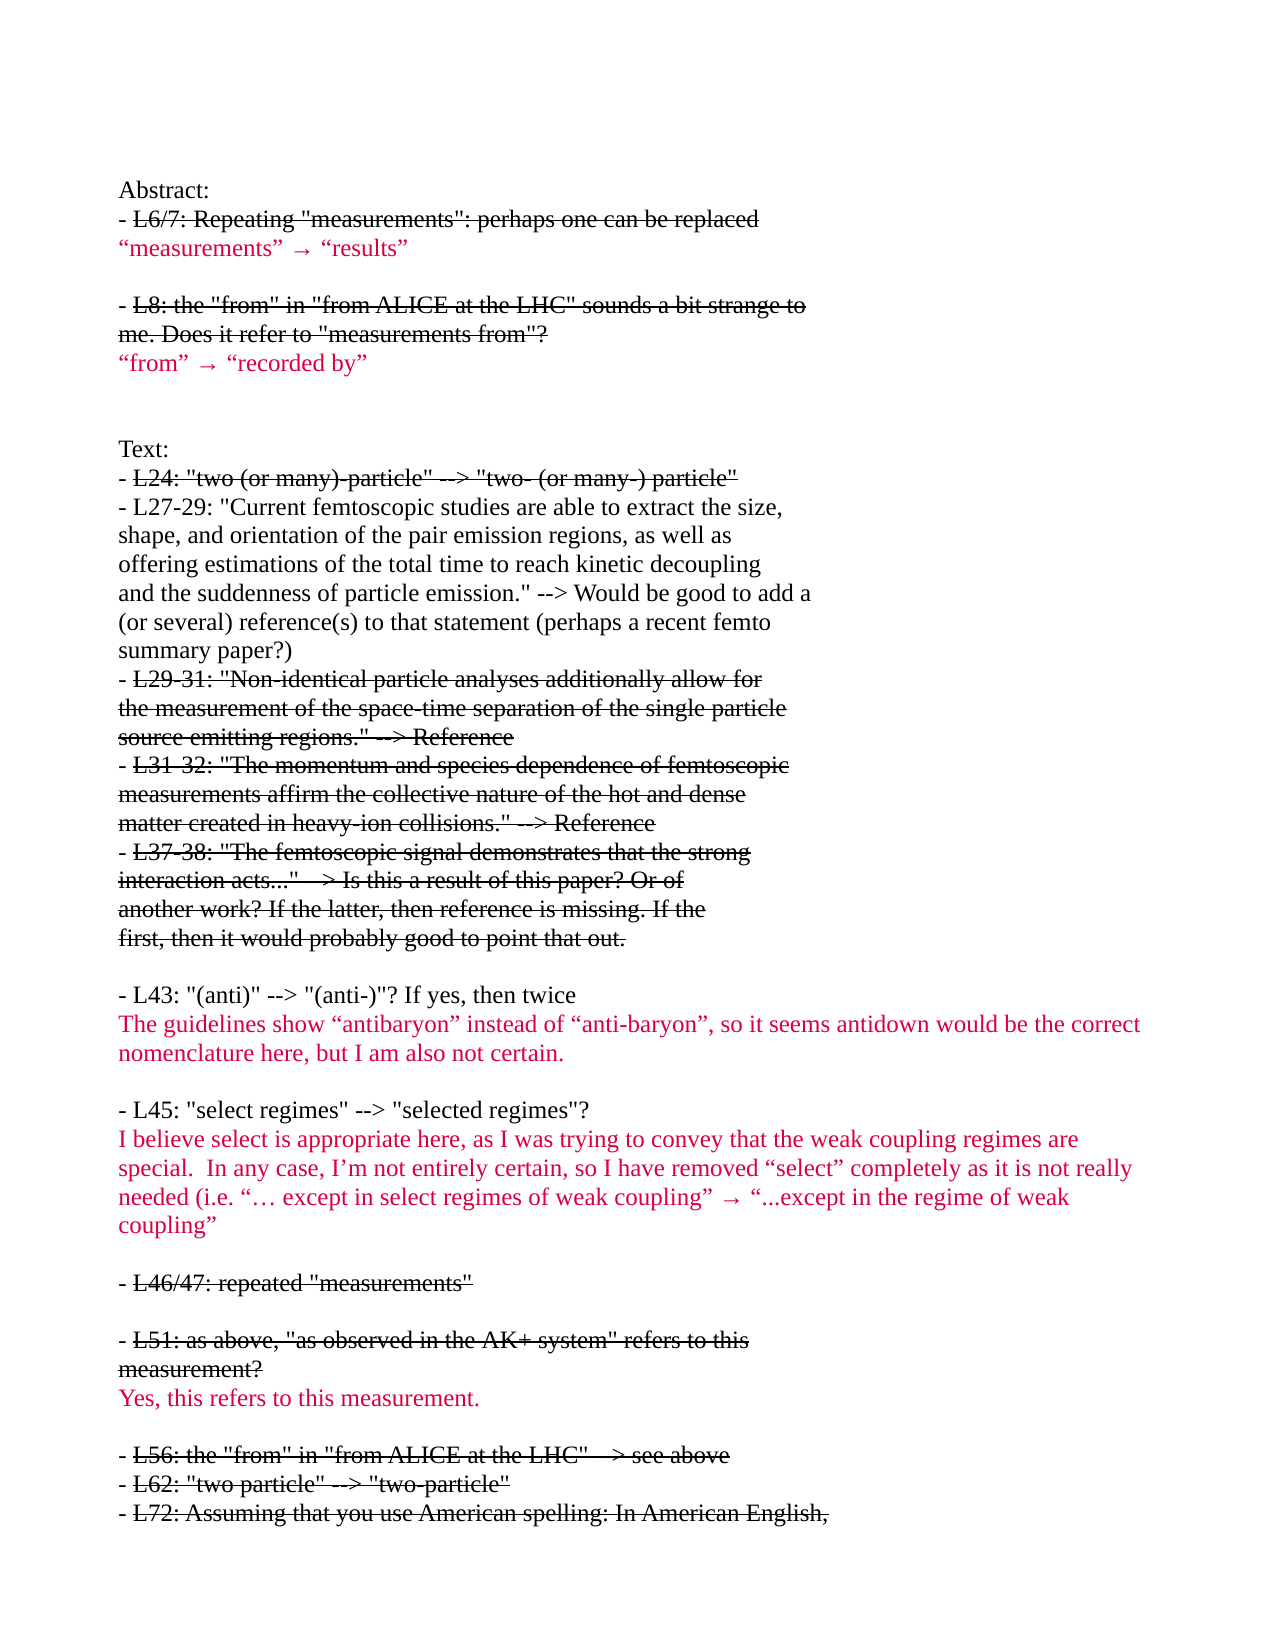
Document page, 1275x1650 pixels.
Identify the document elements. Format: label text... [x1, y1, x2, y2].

text - L6/7: Repeating "measurements": perhaps one can be replaced [118, 204, 1157, 233]
text - L24: "two (or many)-particle" --> "two- (or many-) particle" [118, 463, 1157, 492]
text - L43: "(anti)" --> "(anti-)"? If yes, then twice [118, 981, 1157, 1009]
text Text: [118, 434, 1157, 463]
text - L45: "select regimes" --> "selected regimes"? [118, 1096, 1157, 1124]
text - L31-32: "The momentum and species dependence of femtoscopic [118, 751, 1157, 779]
text me. Does it refer to "measurements from"? [118, 319, 1157, 348]
text (or several) reference(s) to that statement (perhaps a recent femto [118, 607, 1157, 636]
text Abstract: [118, 176, 1157, 204]
text - L8: the "from" in "from ALICE at the LHC" sounds a bit strange to [118, 291, 1157, 319]
text interaction acts..." --> Is this a result of this paper? Or of [118, 866, 1157, 894]
text - L29-31: "Non-identical particle analyses additionally allow for [118, 664, 1157, 693]
text summary paper?) [118, 636, 1157, 664]
text shape, and orientation of the pair emission regions, as well as [118, 521, 1157, 549]
text - L72: Assuming that you use American spelling: In American English, [118, 1498, 1157, 1527]
text - L46/47: repeated "measurements" [118, 1268, 1157, 1297]
text the measurement of the space-time separation of the single particle [118, 693, 1157, 722]
text source emitting regions." --> Reference [118, 722, 1157, 751]
text measurement? [118, 1354, 1157, 1383]
text - L27-29: "Current femtoscopic studies are able to extract the size, [118, 492, 1157, 521]
text I believe select is appropriate here, as I was trying to convey that the weak coupling regimes are special. In any case, I’m not entirely certain, so I have removed “select” completely as it is not really needed (i.e. “… except in select regimes of weak coupling” → “...except in the regime of weak coupling” [118, 1124, 1157, 1239]
text Yes, this refers to this measurement. [118, 1383, 1157, 1412]
text another work? If the latter, then reference is missing. If the [118, 894, 1157, 923]
text The guidelines show “antibaryon” instead of “anti-baryon”, so it seems antidown would be the correct nomenclature here, but I am also not certain. [118, 1009, 1157, 1067]
text “measurements” → “results” [118, 233, 1157, 262]
text and the suddenness of particle emission." --> Would be good to add a [118, 578, 1157, 607]
text - L56: the "from" in "from ALICE at the LHC" --> see above [118, 1441, 1157, 1469]
text - L37-38: "The femtoscopic signal demonstrates that the strong [118, 837, 1157, 866]
text matter created in heavy-ion collisions." --> Reference [118, 808, 1157, 837]
text measurements affirm the collective nature of the hot and dense [118, 779, 1157, 808]
text first, then it would probably good to point that out. [118, 923, 1157, 952]
text - L62: "two particle" --> "two-particle" [118, 1469, 1157, 1498]
text offering estimations of the total time to reach kinetic decoupling [118, 549, 1157, 578]
text “from” → “recorded by” [118, 348, 1157, 377]
text - L51: as above, "as observed in the ΛK+ system" refers to this [118, 1326, 1157, 1354]
